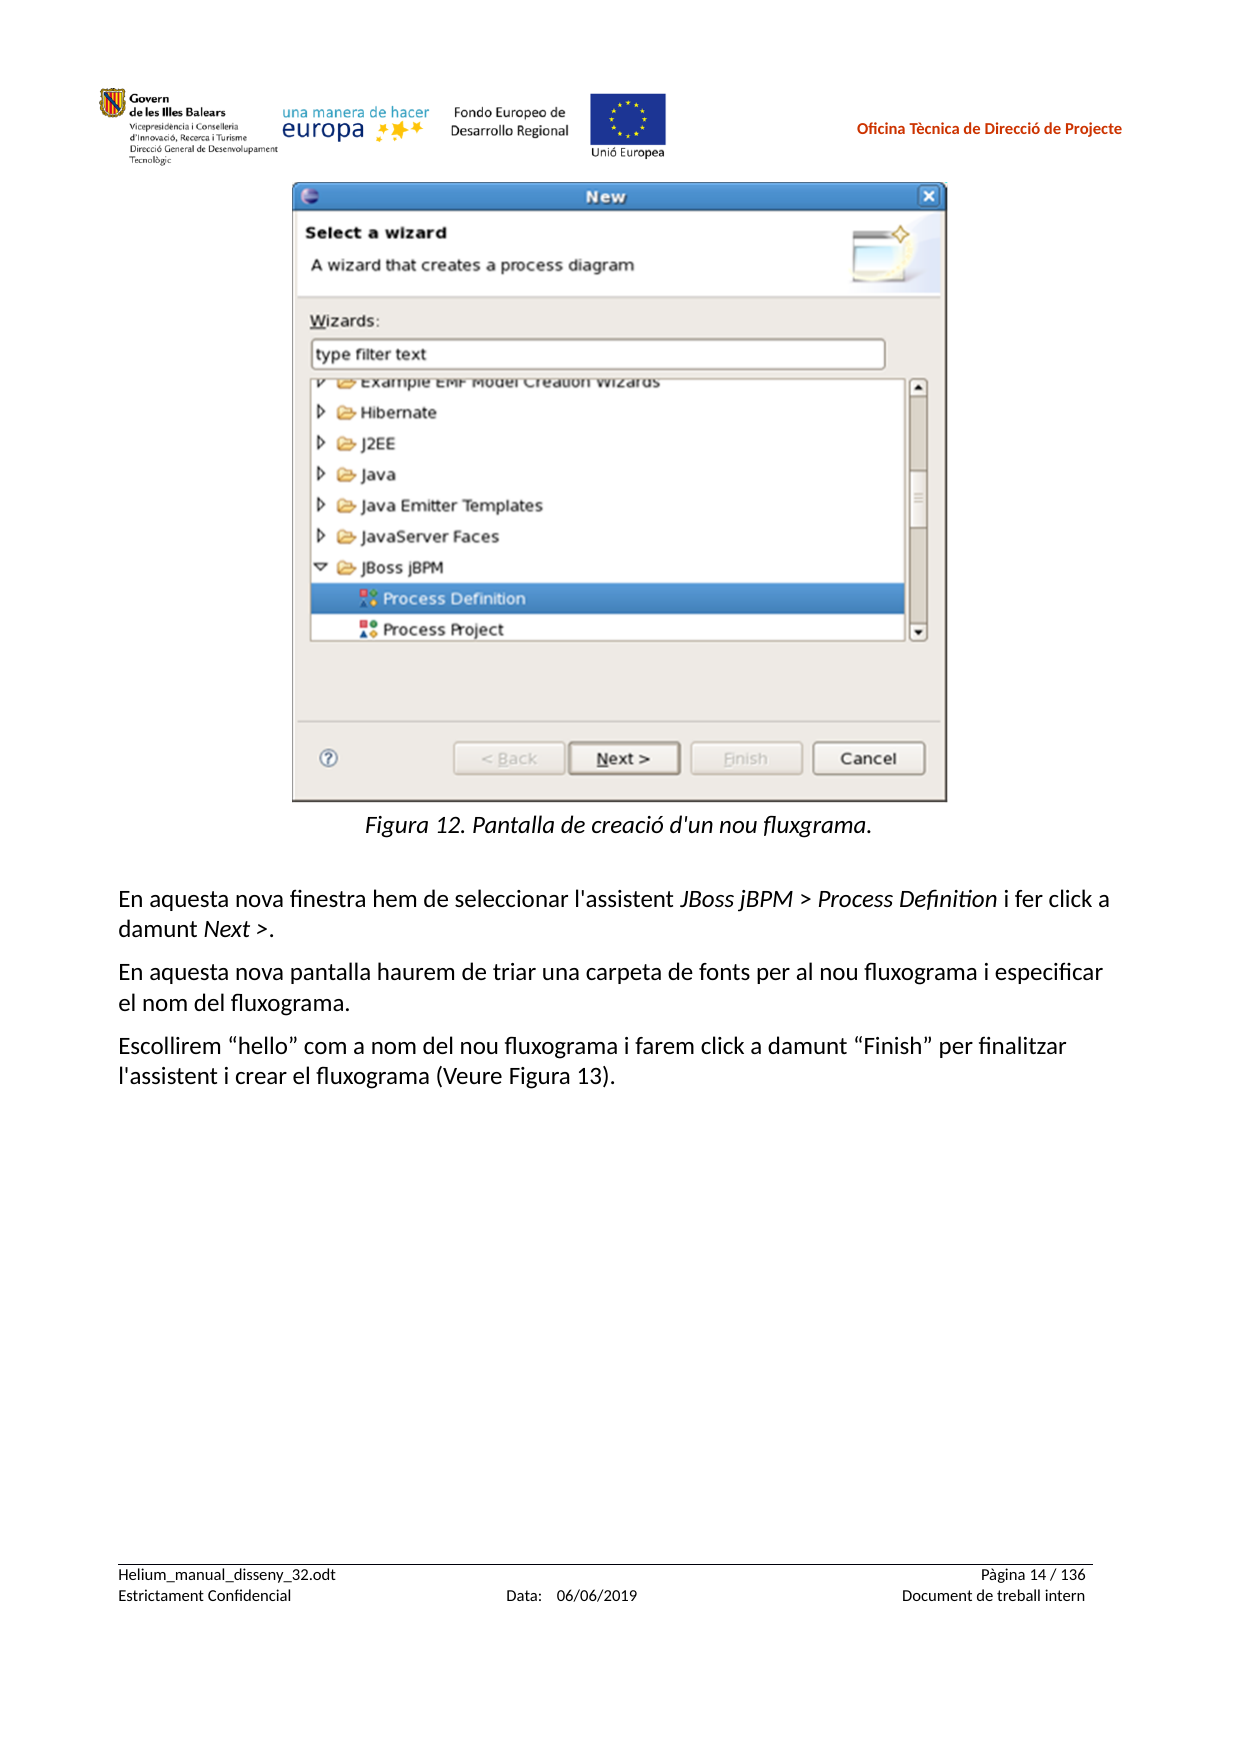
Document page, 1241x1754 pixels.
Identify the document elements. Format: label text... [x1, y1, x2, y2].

picture [99, 87, 668, 166]
text En aquesta nova finestra hem de seleccionar l'assistent JBoss jBPM > Process Definition i fer click a damunt Next >. [118, 883, 1122, 944]
text Escollirem “hello” com a nom del nou fluxograma i farem click a damunt “Finish” per finalitzar l'assistent i crear el fluxograma (Veure Figura 13). [118, 1030, 1122, 1091]
picture [290, 180, 950, 810]
text Figura 12. Pantalla de creació d'un nou fluxgrama. [290, 810, 950, 840]
text En aquesta nova pantalla haurem de triar una carpeta de fonts per al nou fluxograma i especificar el nom del fluxograma. [118, 956, 1122, 1017]
